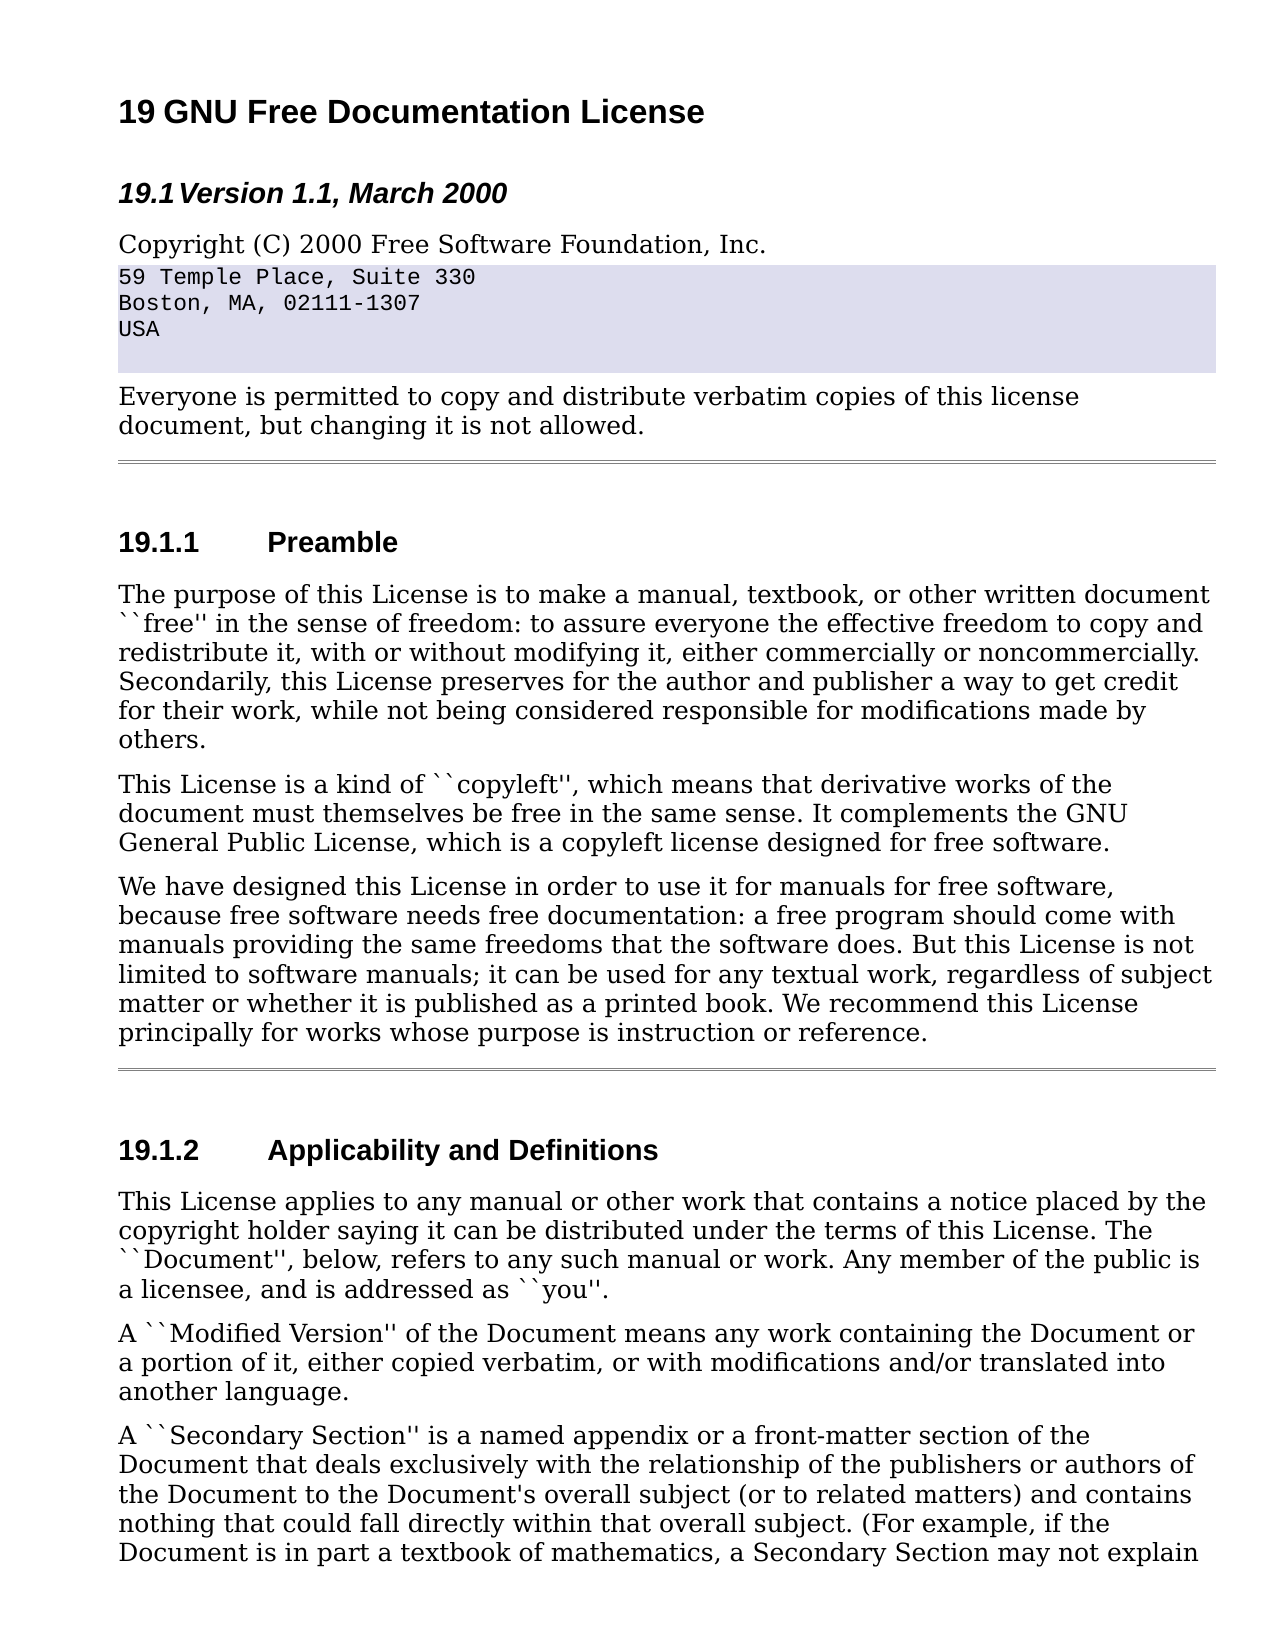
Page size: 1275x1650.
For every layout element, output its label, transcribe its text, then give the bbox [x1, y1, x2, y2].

text This License is a kind of ``copyleft'', which means that derivative works of the document must themselves be free in the same sense. It complements the GNU General Public License, which is a copyleft license designed for free software. [118, 770, 1216, 857]
text This License applies to any manual or other work that contains a notice placed by the copyright holder saying it can be distributed under the terms of this License. The ``Document'', below, refers to any such manual or work. Any member of the public is a licensee, and is addressed as ``you''. [118, 1187, 1216, 1304]
table_header 59 Temple Place, Suite 330 Boston, MA, 02111-1307 USA [118, 265, 1216, 373]
text The purpose of this License is to make a manual, textbook, or other written document ``free'' in the sense of freedom: to assure everyone the effective freedom to copy and redistribute it, with or without modifying it, either commercially or noncommercially. Secondarily, this License preserves for the author and publisher a way to get credit for their work, while not being considered responsible for modifications made by others. [118, 580, 1216, 755]
subtitle Preamble [118, 525, 1216, 559]
subtitle Version 1.1, March 2000 [118, 176, 1216, 209]
text Everyone is permitted to copy and distribute verbatim copies of this license document, but changing it is not allowed. [118, 382, 1216, 440]
text A ``Modified Version'' of the Document means any work containing the Document or a portion of it, either copied verbatim, or with modifications and/or translated into another language. [118, 1319, 1216, 1406]
subtitle Applicability and Definitions [118, 1133, 1216, 1166]
text Copyright (C) 2000 Free Software Foundation, Inc. [118, 230, 1216, 259]
subtitle GNU Free Documentation License [118, 92, 1216, 131]
text A ``Secondary Section'' is a named appendix or a front-matter section of the Document that deals exclusively with the relationship of the publishers or authors of the Document to the Document's overall subject (or to related matters) and contains nothing that could fall directly within that overall subject. (For example, if the Document is in part a textbook of mathematics, a Secondary Section may not explain [118, 1421, 1216, 1567]
text We have designed this License in order to use it for manuals for free software, because free software needs free documentation: a free program should come with manuals providing the same freedoms that the software does. But this License is not limited to software manuals; it can be used for any textual work, regardless of subject matter or whether it is published as a printed book. We recommend this License principally for works whose purpose is instruction or reference. [118, 872, 1216, 1047]
